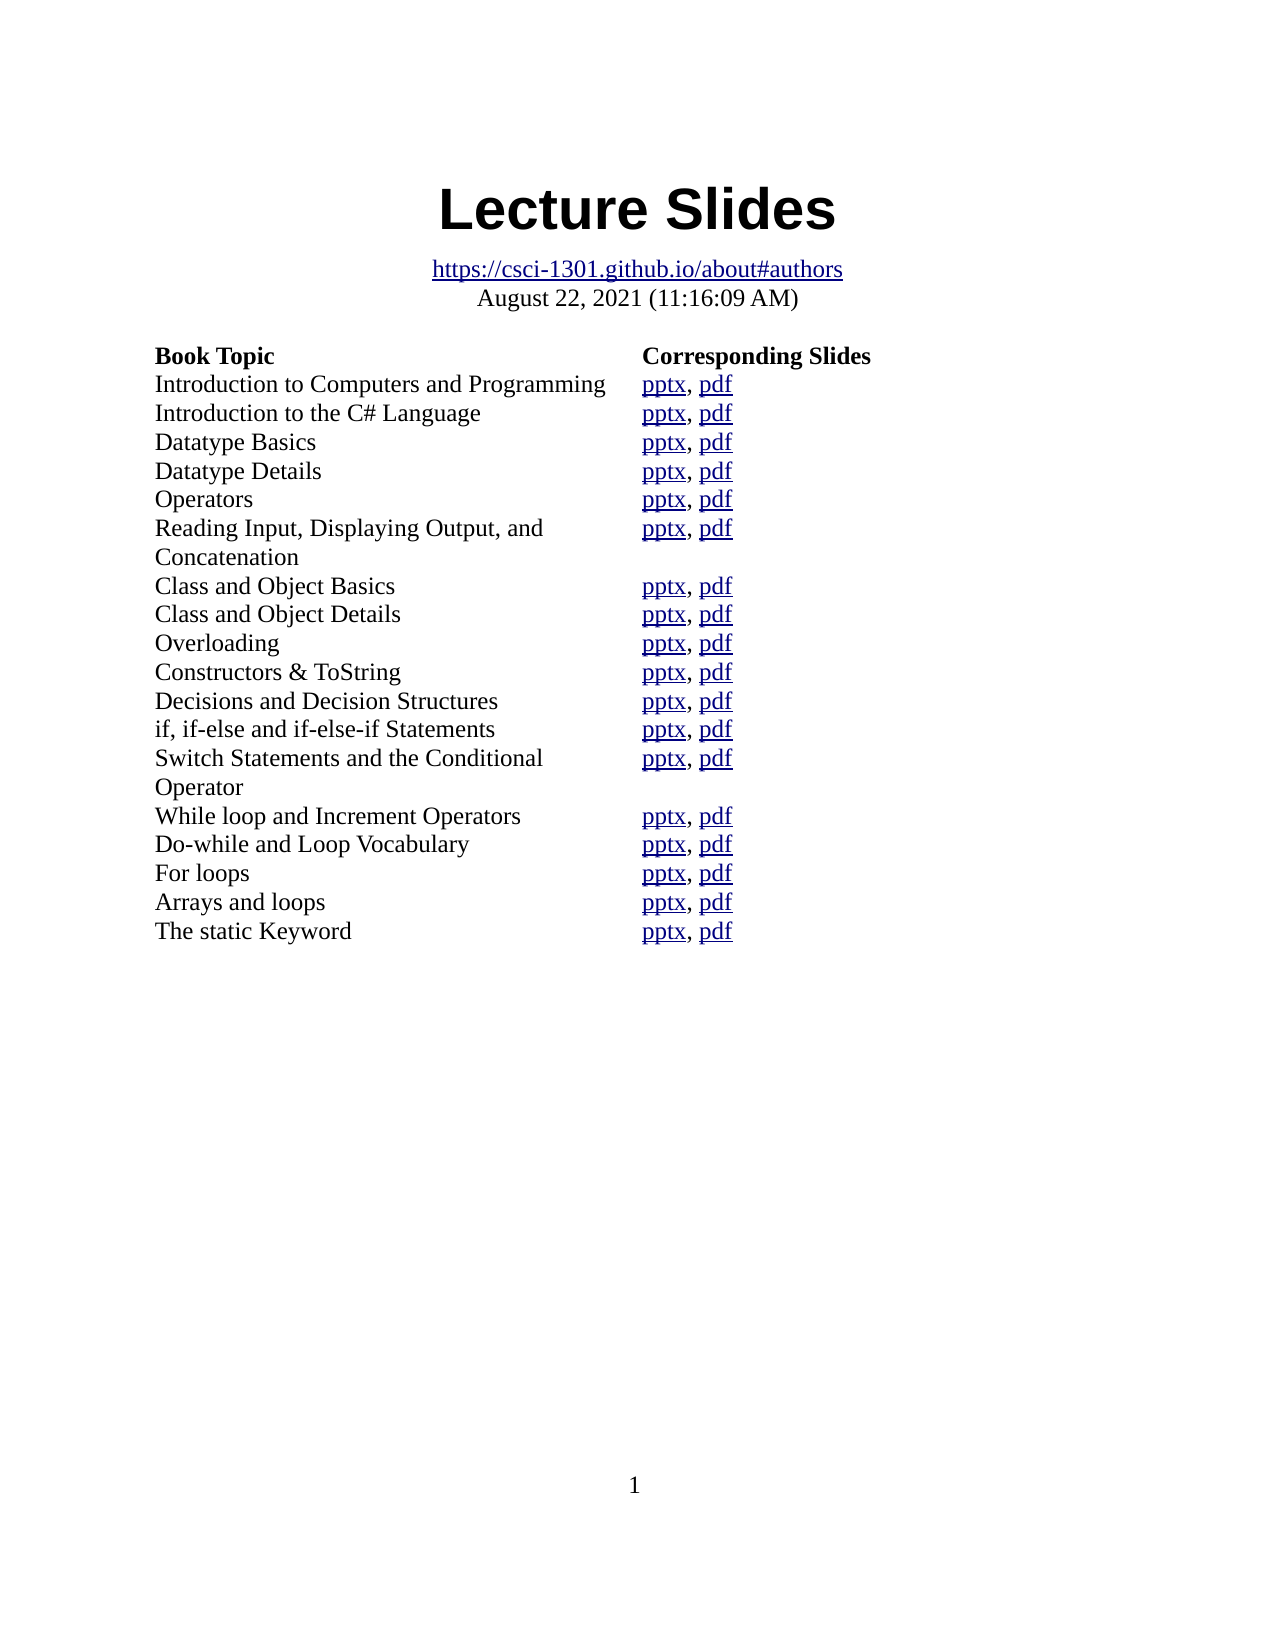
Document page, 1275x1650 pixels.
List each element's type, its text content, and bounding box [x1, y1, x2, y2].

table_cell For loops [150, 858, 637, 887]
table_cell pptx, pdf [638, 571, 1125, 599]
table_cell Class and Object Basics [150, 571, 637, 599]
table_cell pptx, pdf [638, 600, 1125, 628]
table_cell Datatype Details [150, 456, 637, 484]
table_cell pptx, pdf [638, 456, 1125, 484]
table_cell Decisions and Decision Structures [150, 686, 637, 714]
table_cell Switch Statements and the Conditional Operator [150, 743, 637, 801]
table_cell pptx, pdf [638, 398, 1125, 427]
table_cell pptx, pdf [638, 427, 1125, 456]
table_cell pptx, pdf [638, 801, 1125, 829]
table_cell Reading Input, Displaying Output, and Concatenation [150, 513, 637, 571]
table_header Book Topic [150, 341, 637, 369]
table_cell pptx, pdf [638, 916, 1125, 944]
table_cell Do-while and Loop Vocabulary [150, 830, 637, 858]
text https://csci-1301.github.io/about#authors [150, 254, 1125, 283]
title Lecture Slides [150, 175, 1125, 242]
table_cell pptx, pdf [638, 657, 1125, 686]
table_header Corresponding Slides [638, 341, 1125, 369]
table_cell Datatype Basics [150, 427, 637, 456]
table_cell Introduction to the C# Language [150, 398, 637, 427]
table_cell The static Keyword [150, 916, 637, 944]
table_cell pptx, pdf [638, 628, 1125, 657]
table_cell Introduction to Computers and Programming [150, 370, 637, 398]
table_cell pptx, pdf [638, 485, 1125, 513]
table_cell Constructors & ToString [150, 657, 637, 686]
table_cell pptx, pdf [638, 858, 1125, 887]
table_cell Class and Object Details [150, 600, 637, 628]
table_cell pptx, pdf [638, 370, 1125, 398]
table_cell Operators [150, 485, 637, 513]
table_cell pptx, pdf [638, 513, 1125, 571]
table_cell pptx, pdf [638, 830, 1125, 858]
table_cell pptx, pdf [638, 686, 1125, 714]
table_cell pptx, pdf [638, 715, 1125, 743]
table_cell While loop and Increment Operators [150, 801, 637, 829]
table_cell Overloading [150, 628, 637, 657]
table_cell Arrays and loops [150, 887, 637, 916]
table_cell if, if-else and if-else-if Statements [150, 715, 637, 743]
table_cell pptx, pdf [638, 887, 1125, 916]
table_cell pptx, pdf [638, 743, 1125, 801]
text August 22, 2021 (11:16:09 AM) [150, 283, 1125, 312]
